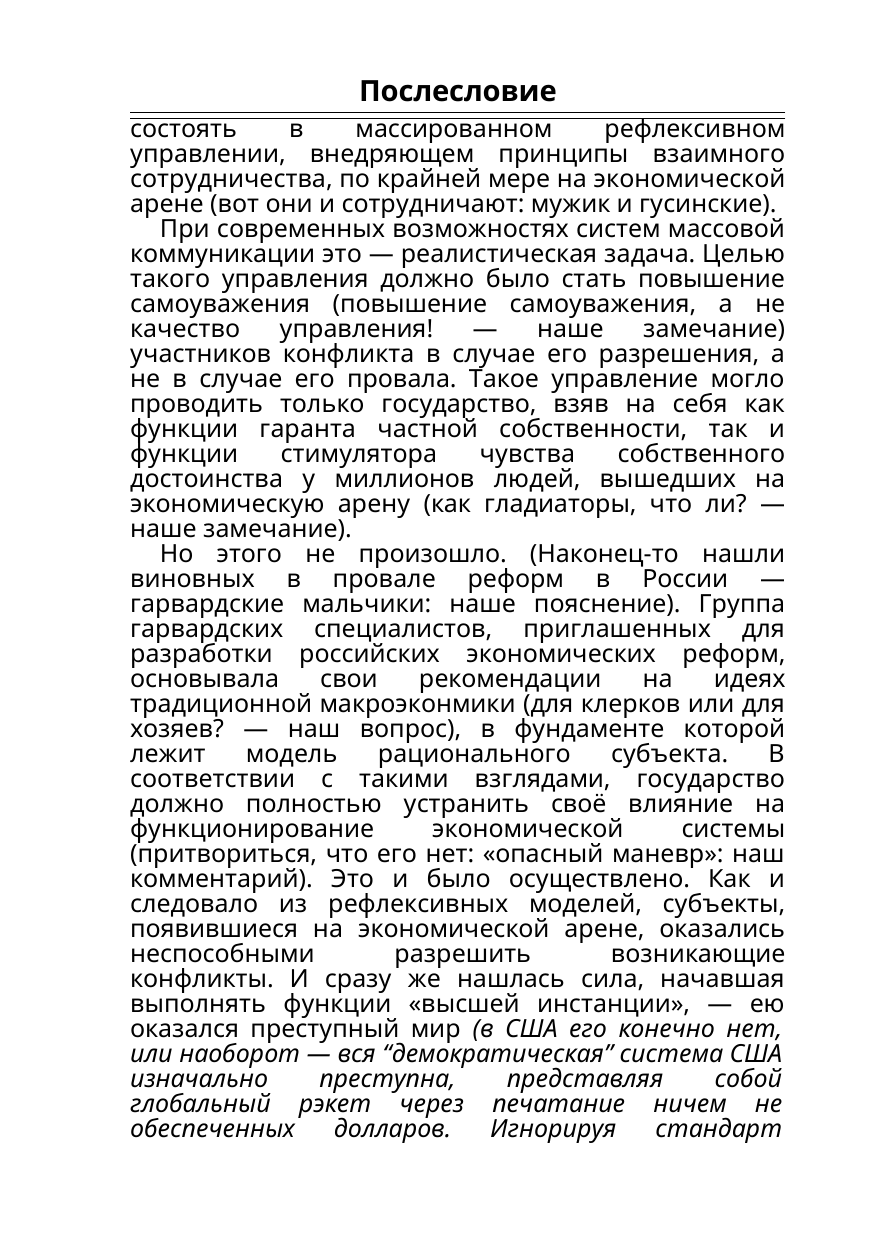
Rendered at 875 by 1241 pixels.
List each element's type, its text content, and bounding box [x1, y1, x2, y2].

text состоять в массированном рефлексивном управлении, внедряющем принципы взаимного сотрудничества, по крайней мере на экономической арене (вот они и сотрудничают: мужик и гусинские). [130, 119, 785, 218]
text При современных возможностях систем массовой коммуникации это — реалистическая задача. Целью такого управления должно было стать повышение самоуважения (повышение самоуважения, а не качество управления! — наше замечание) участников конфликта в случае его разрешения, а не в случае его провала. Такое управление могло проводить только государство, взяв на себя как функции гаранта частной собственности, так и функции стимулятора чувства собственного достоинства у миллионов людей, вышедших на экономическую арену (как гладиаторы, что ли? — наше замечание). [130, 218, 785, 543]
text Но этого не произошло. (Наконец-то нашли виновных в провале реформ в России — гарвардские мальчики: наше пояснение). Группа гарвардских специалистов, приглашенных для разработки российских экономических реформ, основывала свои рекомендации на идеях традиционной макроэконмики (для клерков или для хозяев? — наш вопрос), в фундаменте которой лежит модель рационального субъекта. В соответствии с такими взглядами, государство должно полностью устранить своё влияние на функционирование экономической системы (притвориться, что его нет: «опасный маневр»: наш комментарий). Это и было осуществлено. Как и следовало из рефлексивных моделей, субъекты, появившиеся на экономической арене, оказались неспособными разрешить возникающие конфликты. И сразу же нашлась сила, начавшая выполнять функции «высшей инстанции», — ею оказался преступный мир (в США его конечно нет, или наоборот — вся “демократическая” система США изначально преступна, представляя собой глобальный рэкет через печатание ничем не обеспеченных долларов. Игнорируя стандарт [130, 543, 785, 1143]
